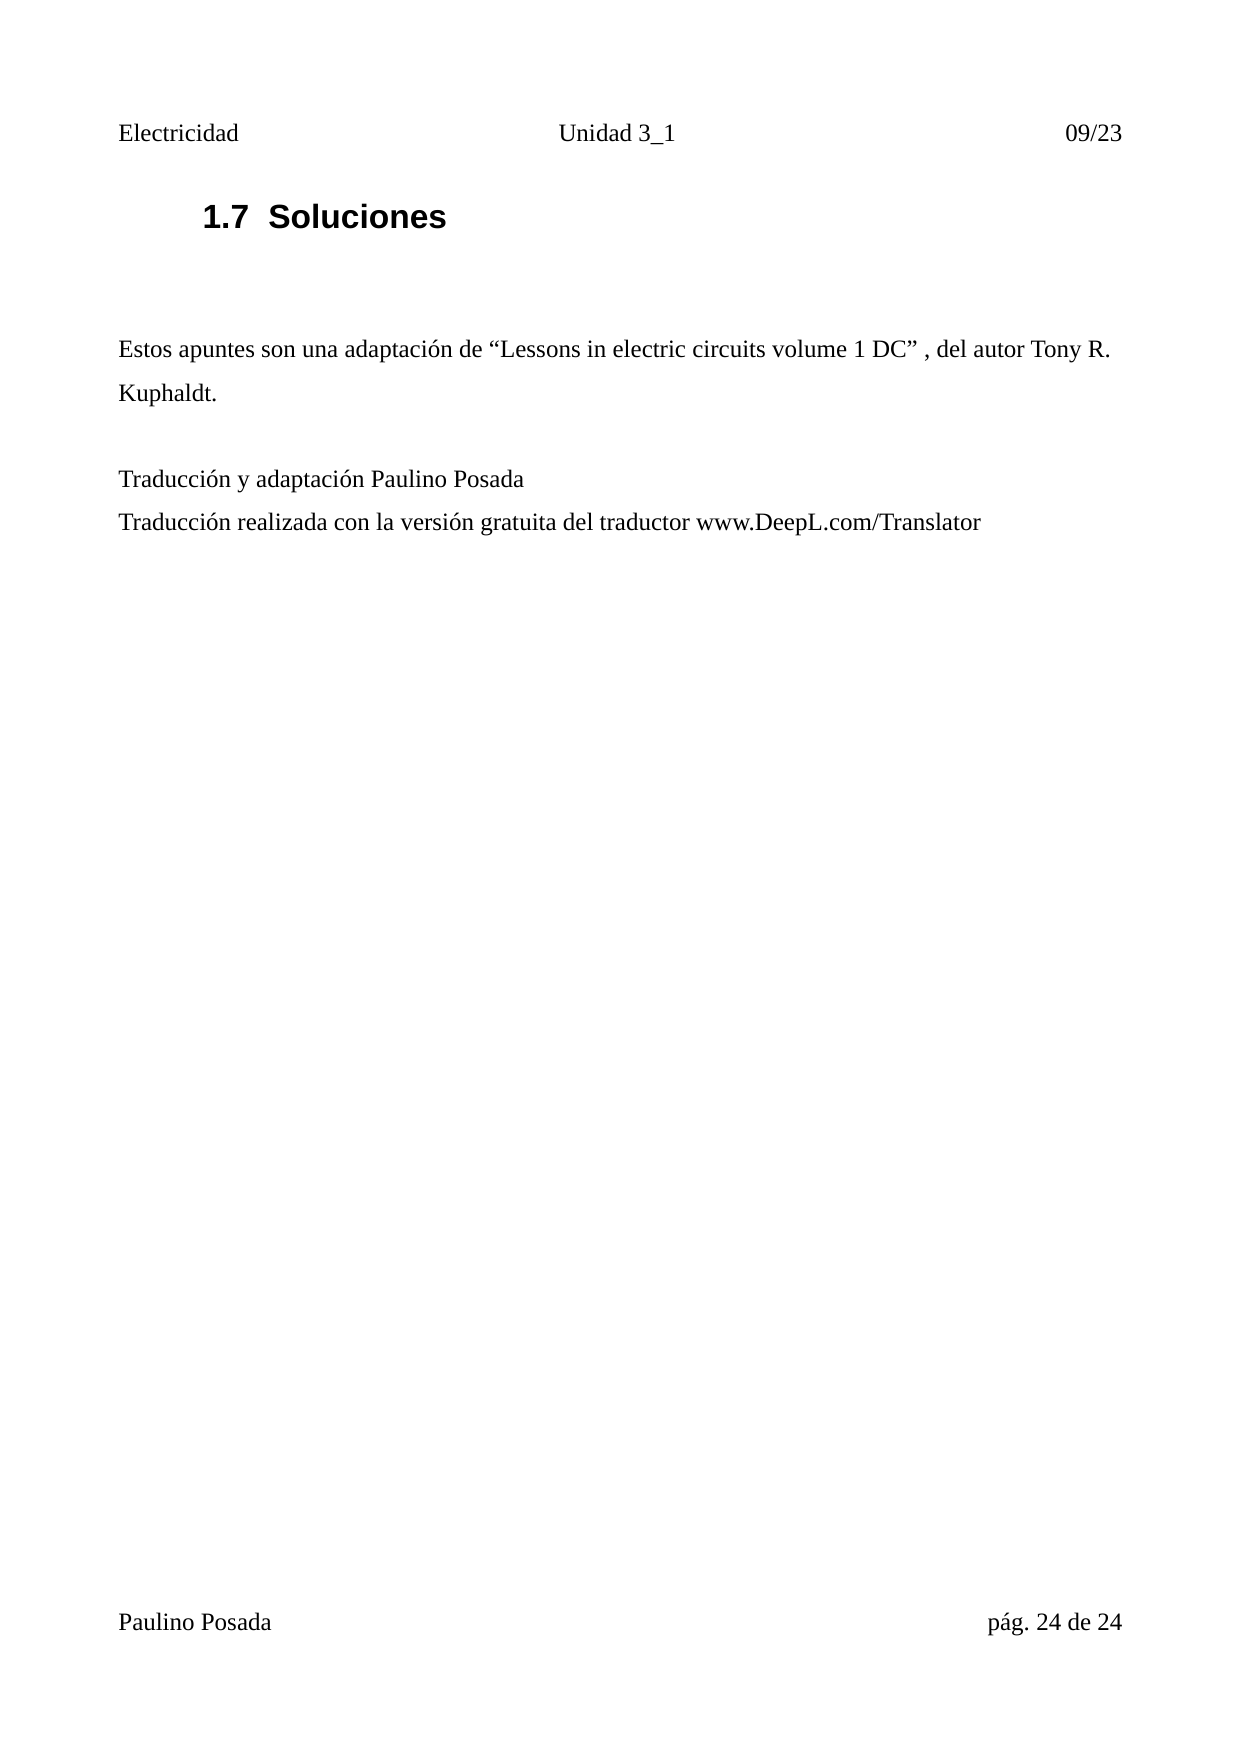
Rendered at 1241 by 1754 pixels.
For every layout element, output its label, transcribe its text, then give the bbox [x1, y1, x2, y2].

text Traducción realizada con la versión gratuita del traductor www.DeepL.com/Translator [118, 507, 1122, 536]
text Traducción y adaptación Paulino Posada [118, 464, 1122, 493]
subtitle Soluciones [193, 197, 1122, 236]
text Estos apuntes son una adaptación de “Lessons in electric circuits volume 1 DC” , del autor Tony R. Kuphaldt. [118, 334, 1122, 406]
